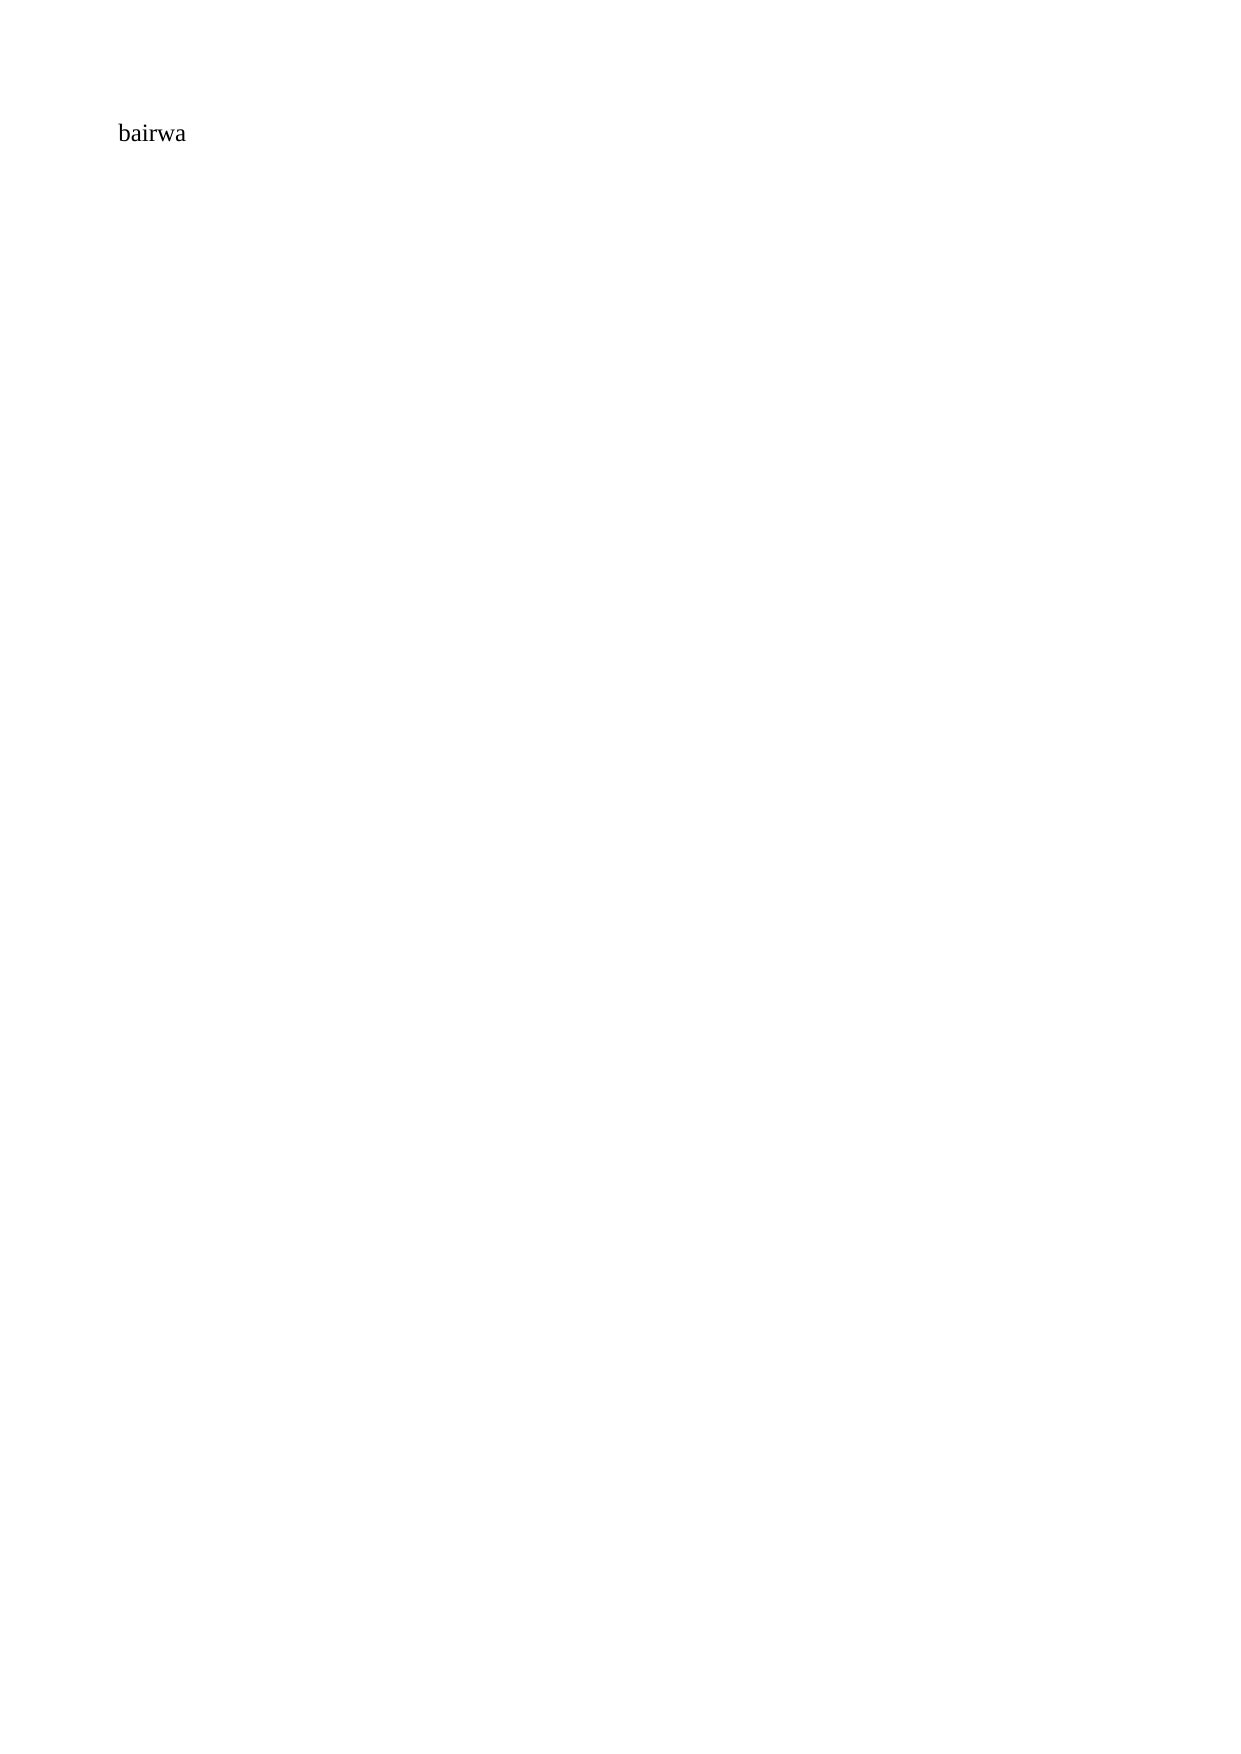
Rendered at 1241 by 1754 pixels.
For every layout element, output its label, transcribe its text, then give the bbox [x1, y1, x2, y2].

text bairwa [118, 118, 1122, 147]
